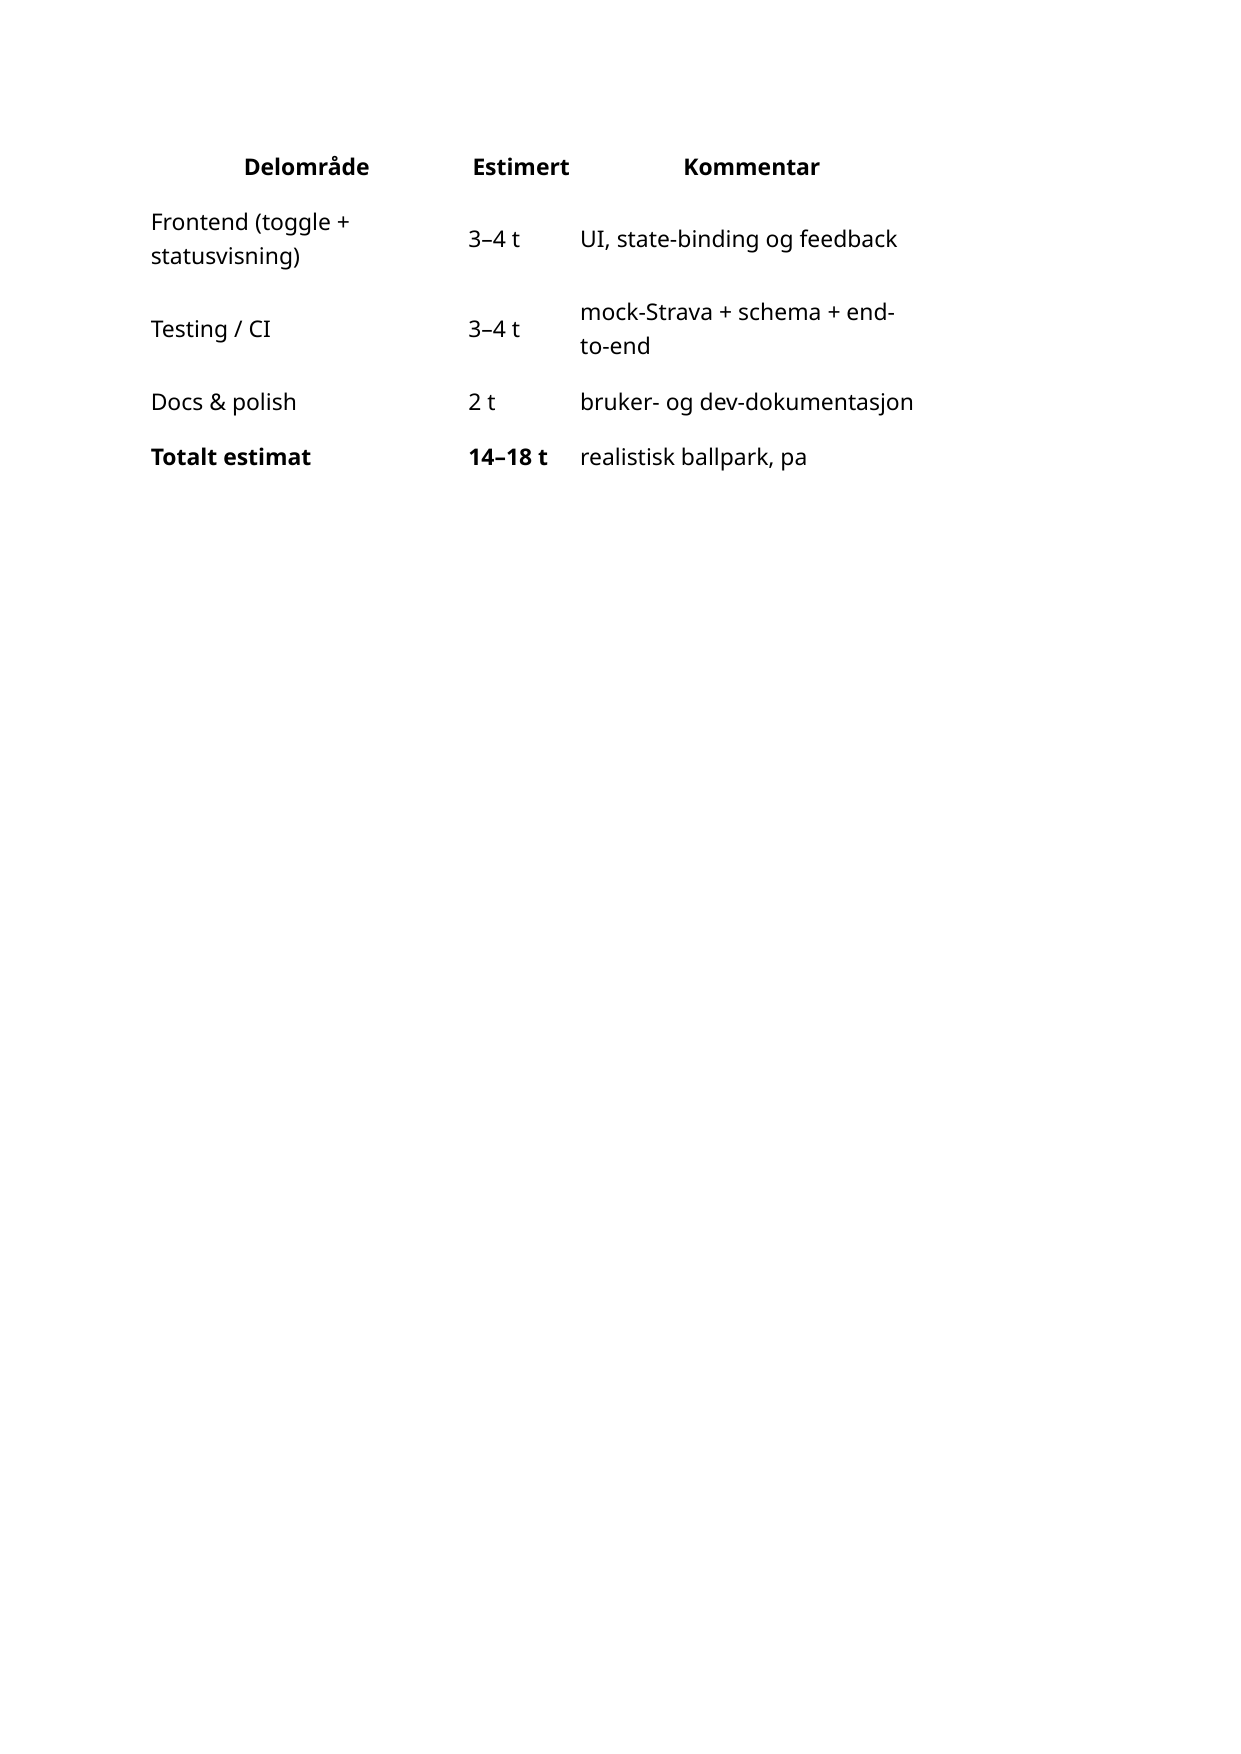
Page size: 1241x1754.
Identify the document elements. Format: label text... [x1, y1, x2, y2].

table_header Estimert [465, 148, 577, 203]
table_cell bruker- og dev-dokumentasjon [577, 383, 926, 438]
table_cell Docs & polish [148, 383, 465, 438]
table_header Delområde [148, 148, 465, 203]
table_cell 14–18 t [465, 439, 577, 494]
table_cell realistisk ballpark, pa [577, 439, 926, 494]
table_cell 3–4 t [465, 293, 577, 383]
table_cell 3–4 t [465, 204, 577, 293]
table_cell 2 t [465, 383, 577, 438]
table_header Kommentar [577, 148, 926, 203]
table_cell Totalt estimat [148, 439, 465, 494]
table_cell Frontend (toggle + statusvisning) [148, 204, 465, 293]
table_cell mock-Strava + schema + end-to-end [577, 293, 926, 383]
table_cell Testing / CI [148, 293, 465, 383]
table_cell UI, state-binding og feedback [577, 204, 926, 293]
